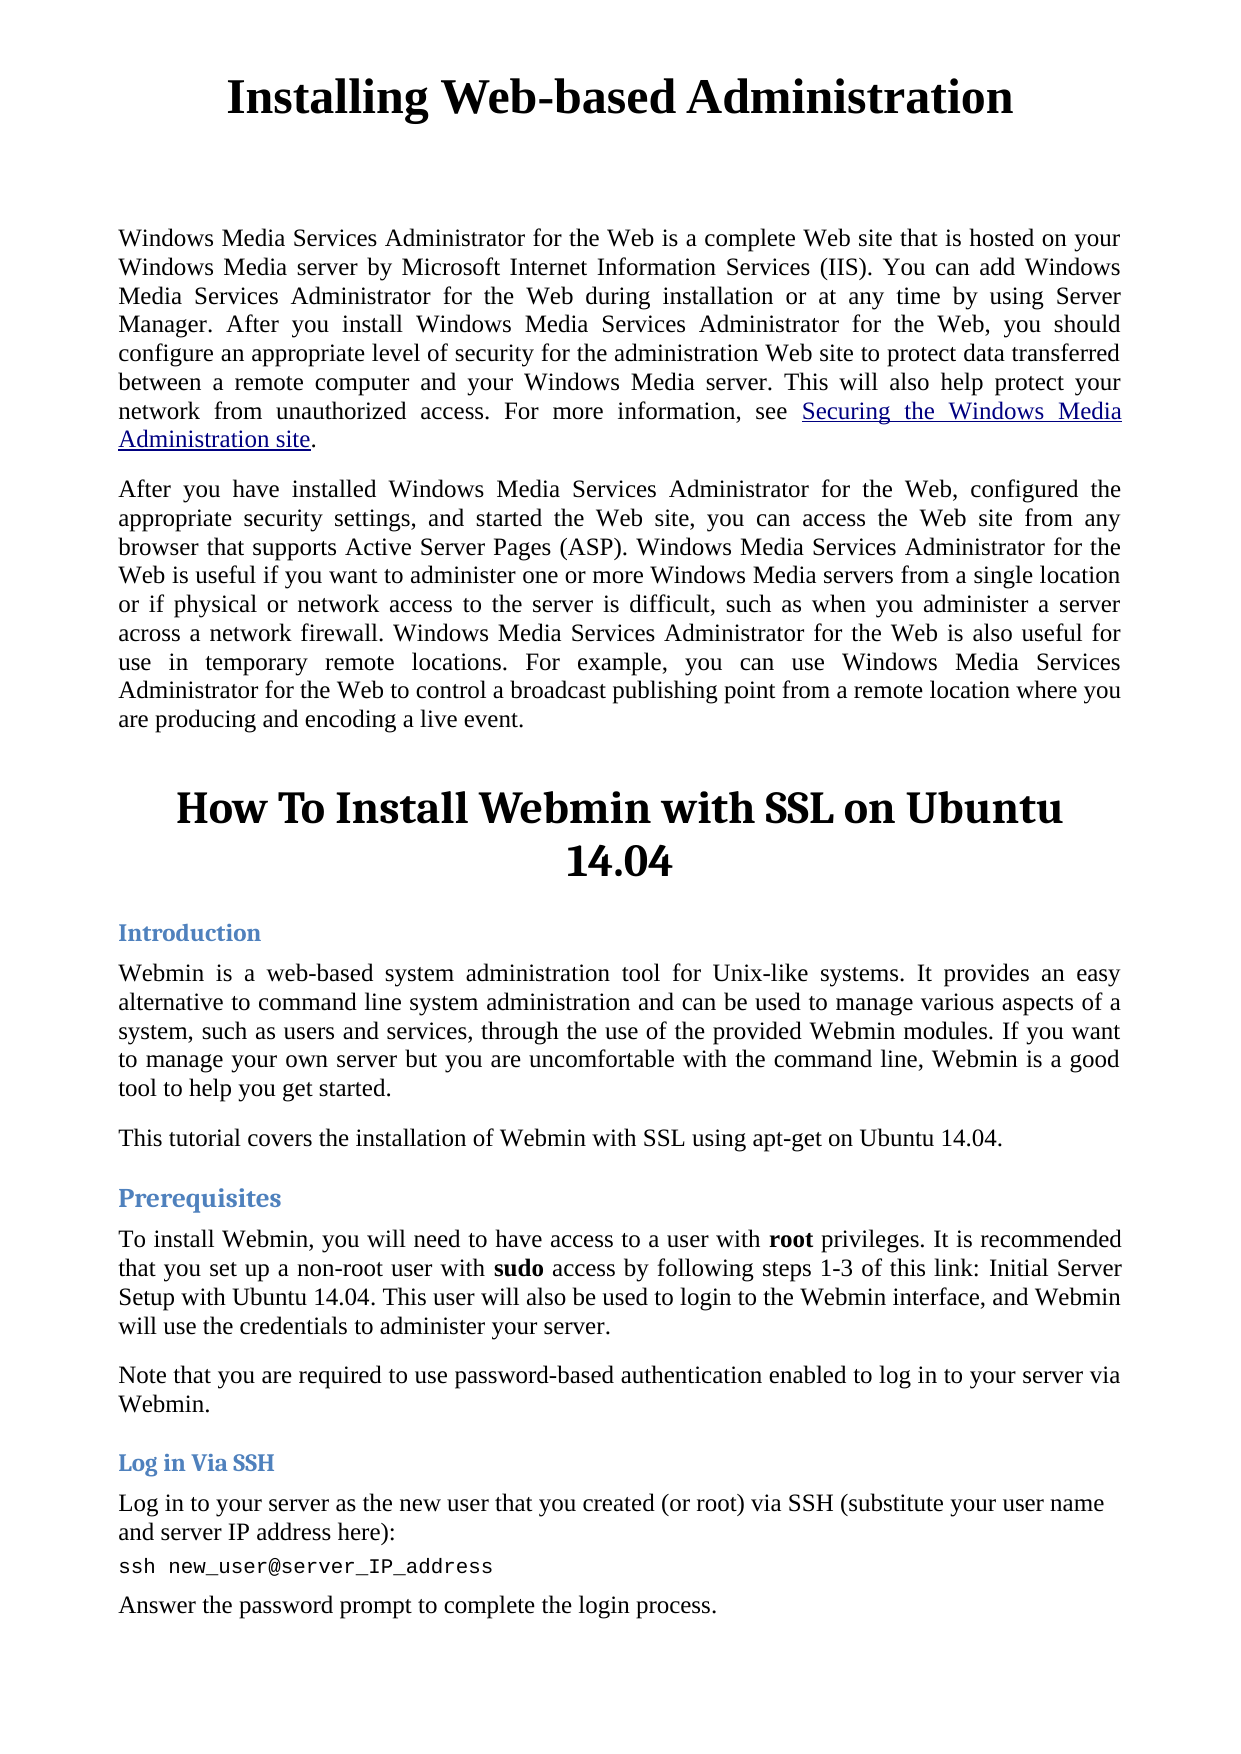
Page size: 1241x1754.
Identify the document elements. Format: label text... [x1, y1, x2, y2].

text Log in to your server as the new user that you created (or root) via SSH (substitute your user name and server IP address here): [118, 1488, 1122, 1546]
subtitle Introduction [118, 919, 1122, 948]
text This tutorial covers the installation of Webmin with SSL using apt-get on Ubuntu 14.04. [118, 1123, 1122, 1152]
text Installing Web-based Administration [118, 67, 1122, 124]
text ssh new_user@server_IP_address [118, 1556, 1122, 1580]
subtitle Prerequisites [118, 1183, 1122, 1214]
text Windows Media Services Administrator for the Web is a complete Web site that is hosted on your Windows Media server by Microsoft Internet Information Services (IIS). You can add Windows Media Services Administrator for the Web during installation or at any time by using Server Manager. After you install Windows Media Services Administrator for the Web, you should configure an appropriate level of security for the administration Web site to protect data transferred between a remote computer and your Windows Media server. This will also help protect your network from unauthorized access. For more information, see Securing the Windows Media Administration site. [118, 223, 1122, 453]
subtitle How To Install Webmin with SSL on Ubuntu 14.04 [118, 782, 1122, 888]
text To install Webmin, you will need to have access to a user with root privileges. It is recommended that you set up a non-root user with sudo access by following steps 1-3 of this link: Initial Server Setup with Ubuntu 14.04. This user will also be used to login to the Webmin interface, and Webmin will use the credentials to administer your server. [118, 1224, 1122, 1339]
subtitle Log in Via SSH [118, 1449, 1122, 1478]
text Note that you are required to use password-based authentication enabled to log in to your server via Webmin. [118, 1360, 1122, 1418]
text Webmin is a web-based system administration tool for Unix-like systems. It provides an easy alternative to command line system administration and can be used to manage various aspects of a system, such as users and services, through the use of the provided Webmin modules. If you want to manage your own server but you are uncomfortable with the command line, Webmin is a good tool to help you get started. [118, 958, 1122, 1102]
text Answer the password prompt to complete the login process. [118, 1590, 1122, 1619]
text After you have installed Windows Media Services Administrator for the Web, configured the appropriate security settings, and started the Web site, you can access the Web site from any browser that supports Active Server Pages (ASP). Windows Media Services Administrator for the Web is useful if you want to administer one or more Windows Media servers from a single location or if physical or network access to the server is difficult, such as when you administer a server across a network firewall. Windows Media Services Administrator for the Web is also useful for use in temporary remote locations. For example, you can use Windows Media Services Administrator for the Web to control a broadcast publishing point from a remote location where you are producing and encoding a live event. [118, 474, 1122, 733]
